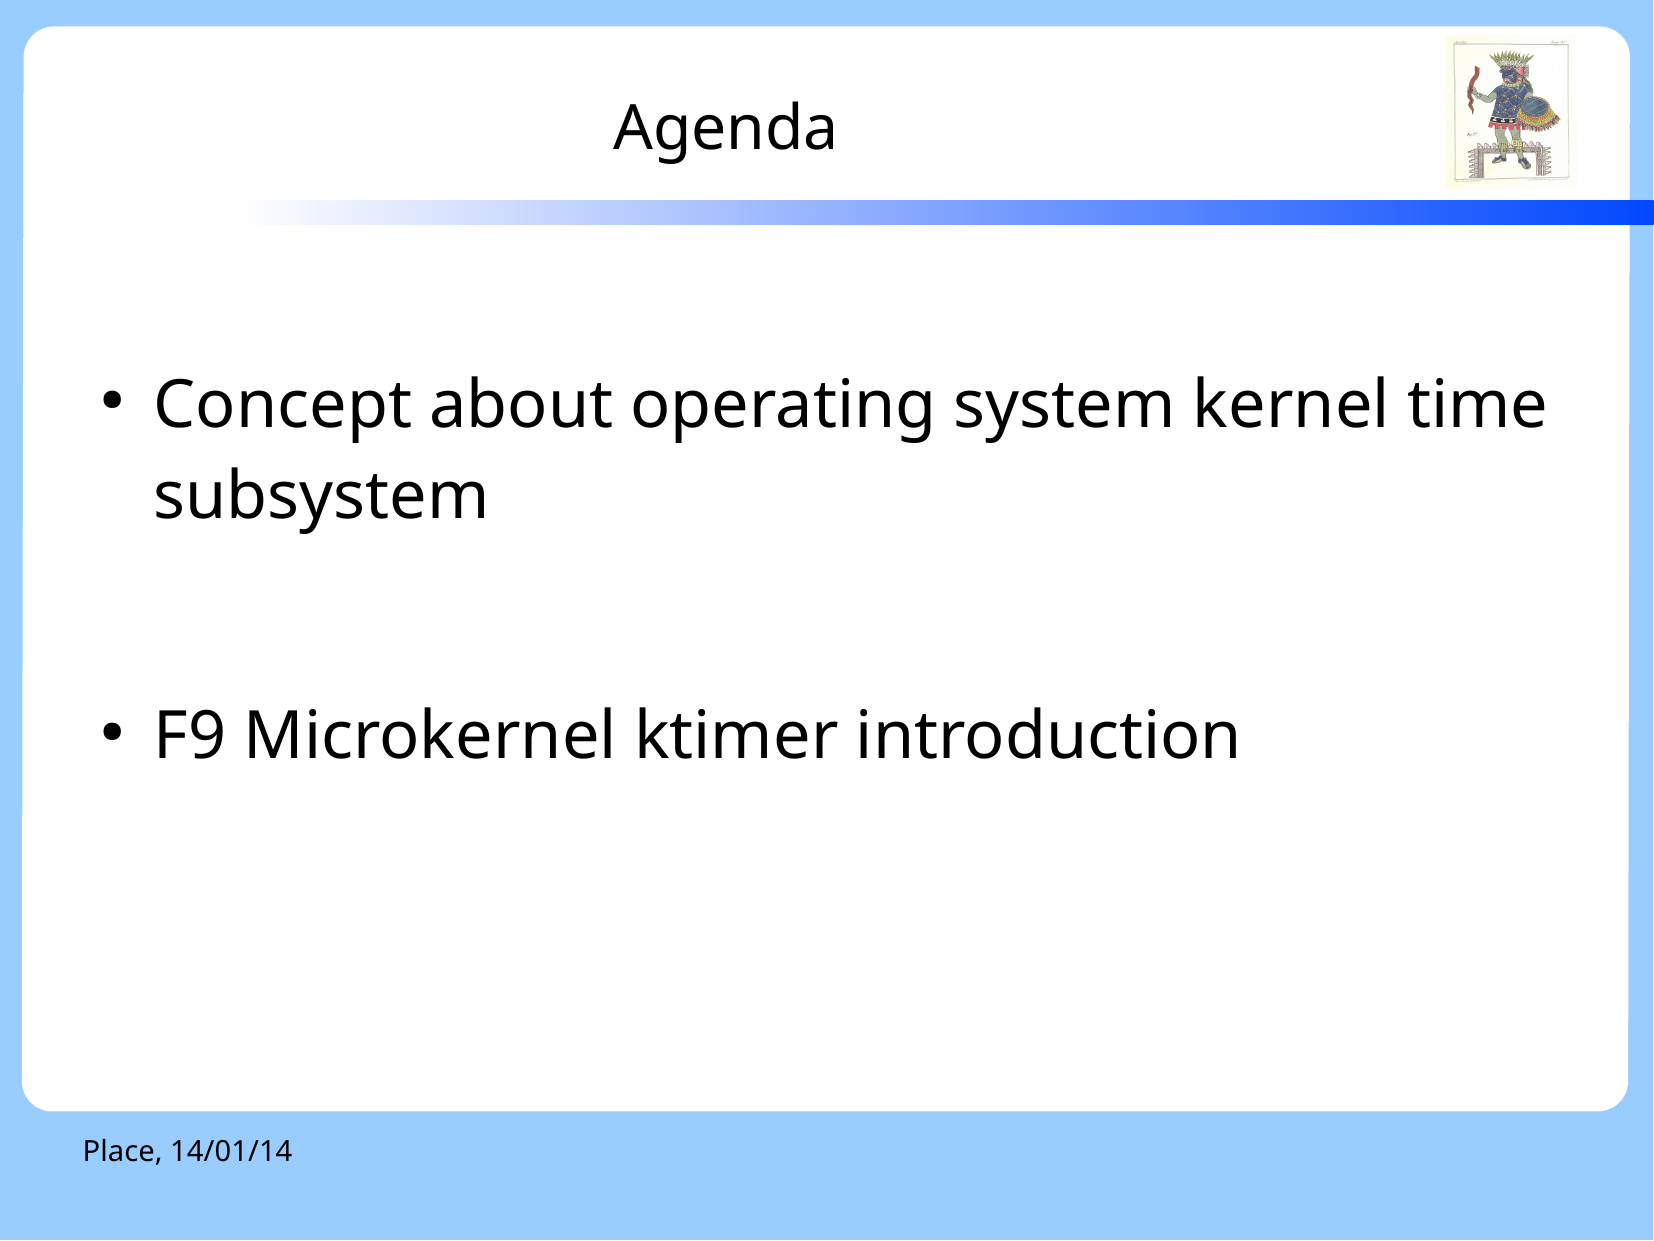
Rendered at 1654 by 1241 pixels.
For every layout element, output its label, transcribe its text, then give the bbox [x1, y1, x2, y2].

list Concept about operating system kernel time subsystem F9 Microkernel ktimer introduction [82, 236, 1571, 1055]
title Agenda [82, 49, 1371, 201]
picture [1446, 35, 1577, 189]
